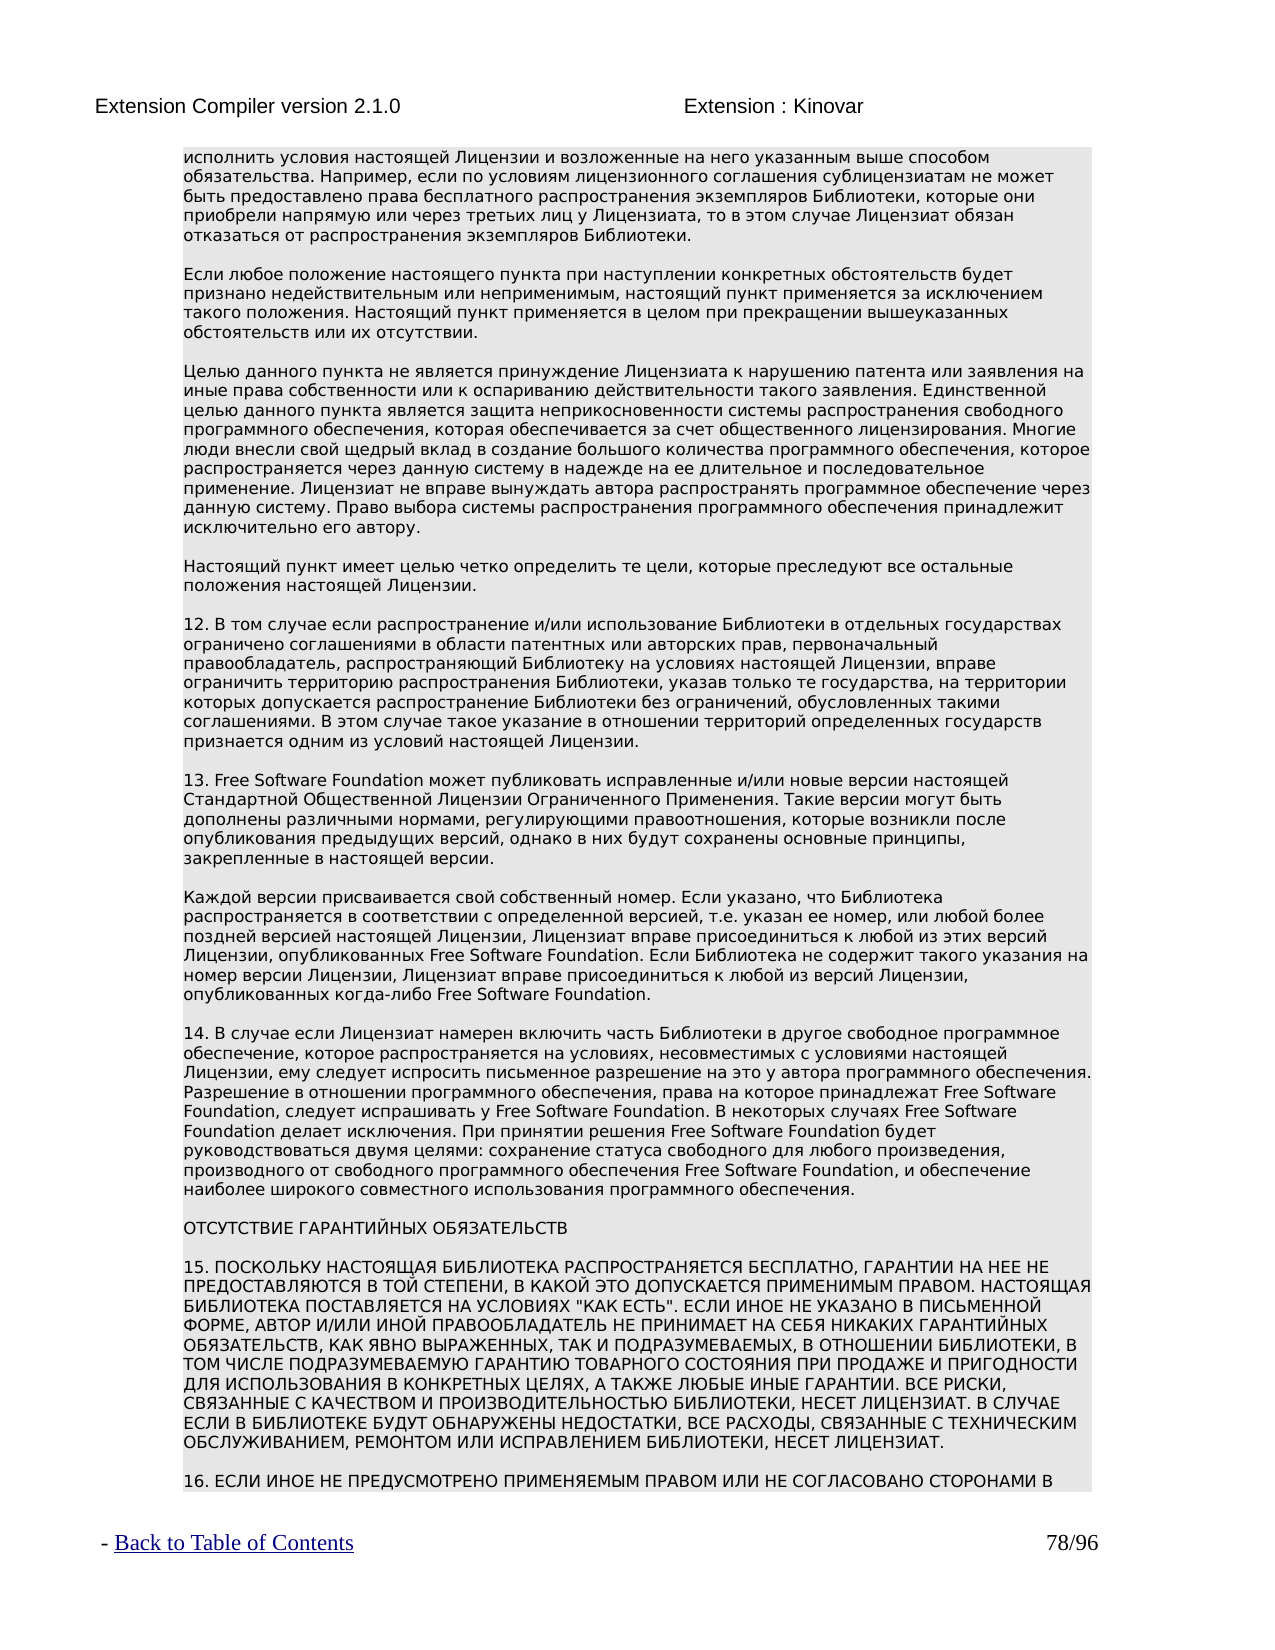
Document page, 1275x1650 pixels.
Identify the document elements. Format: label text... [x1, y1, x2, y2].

text Целью данного пункта не является принуждение Лицензиата к нарушению патента или заявления на иные права собственности или к оспариванию действительности такого заявления. Единственной целью данного пункта является защита неприкосновенности системы распространения свободного программного обеспечения, которая обеспечивается за счет общественного лицензирования. Многие люди внесли свой щедрый вклад в создание большого количества программного обеспечения, которое распространяется через данную систему в надежде на ее длительное и последовательное применение. Лицензиат не вправе вынуждать автора распространять программное обеспечение через данную систему. Право выбора системы распространения программного обеспечения принадлежит исключительно его автору. [183, 362, 1092, 537]
text ОТСУТСТВИЕ ГАРАНТИЙНЫХ ОБЯЗАТЕЛЬСТВ [183, 1219, 1092, 1238]
text Каждой версии присваивается свой собственный номер. Если указано, что Библиотека распространяется в соответствии с определенной версией, т.е. указан ее номер, или любой более поздней версией настоящей Лицензии, Лицензиат вправе присоединиться к любой из этих версий Лицензии, опубликованных Free Software Foundation. Если Библиотека не содержит такого указания на номер версии Лицензии, Лицензиат вправе присоединиться к любой из версий Лицензии, опубликованных когда-либо Free Software Foundation. [183, 888, 1092, 1004]
text Настоящий пункт имеет целью четко определить те цели, которые преследуют все остальные положения настоящей Лицензии. [183, 557, 1092, 596]
text 15. ПОСКОЛЬКУ НАСТОЯЩАЯ БИБЛИОТЕКА РАСПРОСТРАНЯЕТСЯ БЕСПЛАТНО, ГАРАНТИИ НА НЕЕ НЕ ПРЕДОСТАВЛЯЮТСЯ В ТОЙ СТЕПЕНИ, В КАКОЙ ЭТО ДОПУСКАЕТСЯ ПРИМЕНИМЫМ ПРАВОМ. НАСТОЯЩАЯ БИБЛИОТЕКА ПОСТАВЛЯЕТСЯ НА УСЛОВИЯХ "КАК ЕСТЬ". ЕСЛИ ИНОЕ НЕ УКАЗАНО В ПИСЬМЕННОЙ ФОРМЕ, АВТОР И/ИЛИ ИНОЙ ПРАВООБЛАДАТЕЛЬ НЕ ПРИНИМАЕТ НА СЕБЯ НИКАКИХ ГАРАНТИЙНЫХ ОБЯЗАТЕЛЬСТВ, КАК ЯВНО ВЫРАЖЕННЫХ, ТАК И ПОДРАЗУМЕВАЕМЫХ, В ОТНОШЕНИИ БИБЛИОТЕКИ, В ТОМ ЧИСЛЕ ПОДРАЗУМЕВАЕМУЮ ГАРАНТИЮ ТОВАРНОГО СОСТОЯНИЯ ПРИ ПРОДАЖЕ И ПРИГОДНОСТИ ДЛЯ ИСПОЛЬЗОВАНИЯ В КОНКРЕТНЫХ ЦЕЛЯХ, А ТАКЖЕ ЛЮБЫЕ ИНЫЕ ГАРАНТИИ. ВСЕ РИСКИ, СВЯЗАННЫЕ С КАЧЕСТВОМ И ПРОИЗВОДИТЕЛЬНОСТЬЮ БИБЛИОТЕКИ, НЕСЕТ ЛИЦЕНЗИАТ. В СЛУЧАЕ ЕСЛИ В БИБЛИОТЕКЕ БУДУТ ОБНАРУЖЕНЫ НЕДОСТАТКИ, ВСЕ РАСХОДЫ, СВЯЗАННЫЕ С ТЕХНИЧЕСКИМ ОБСЛУЖИВАНИЕМ, РЕМОНТОМ ИЛИ ИСПРАВЛЕНИЕМ БИБЛИОТЕКИ, НЕСЕТ ЛИЦЕНЗИАТ. [183, 1258, 1092, 1453]
text 16. ЕСЛИ ИНОЕ НЕ ПРЕДУСМОТРЕНО ПРИМЕНЯЕМЫМ ПРАВОМ ИЛИ НЕ СОГЛАСОВАНО СТОРОНАМИ В [183, 1472, 1092, 1492]
text 13. Free Software Foundation может публиковать исправленные и/или новые версии настоящей Стандартной Общественной Лицензии Ограниченного Применения. Такие версии могут быть дополнены различными нормами, регулирующими правоотношения, которые возникли после опубликования предыдущих версий, однако в них будут сохранены основные принципы, закрепленные в настоящей версии. [183, 771, 1092, 868]
text исполнить условия настоящей Лицензии и возложенные на него указанным выше способом обязательства. Например, если по условиям лицензионного соглашения сублицензиатам не может быть предоставлено права бесплатного распространения экземпляров Библиотеки, которые они приобрели напрямую или через третьих лиц у Лицензиата, то в этом случае Лицензиат обязан отказаться от распространения экземпляров Библиотеки. [183, 147, 1092, 245]
text 12. В том случае если распространение и/или использование Библиотеки в отдельных государствах ограничено соглашениями в области патентных или авторских прав, первоначальный правообладатель, распространяющий Библиотеку на условиях настоящей Лицензии, вправе ограничить территорию распространения Библиотеки, указав только те государства, на территории которых допускается распространение Библиотеки без ограничений, обусловленных такими соглашениями. В этом случае такое указание в отношении территорий определенных государств признается одним из условий настоящей Лицензии. [183, 615, 1092, 751]
text 14. В случае если Лицензиат намерен включить часть Библиотеки в другое свободное программное обеспечение, которое распространяется на условиях, несовместимых с условиями настоящей Лицензии, ему следует испросить письменное разрешение на это у автора программного обеспечения. Разрешение в отношении программного обеспечения, права на которое принадлежат Free Software Foundation, следует испрашивать у Free Software Foundation. В некоторых случаях Free Software Foundation делает исключения. При принятии решения Free Software Foundation будет руководствоваться двумя целями: сохранение статуса свободного для любого произведения, производного от свободного программного обеспечения Free Software Foundation, и обеспечение наиболее широкого совместного использования программного обеспечения. [183, 1024, 1092, 1199]
text Если любое положение настоящего пункта при наступлении конкретных обстоятельств будет признано недействительным или неприменимым, настоящий пункт применяется за исключением такого положения. Настоящий пункт применяется в целом при прекращении вышеуказанных обстоятельств или их отсутствии. [183, 264, 1092, 342]
